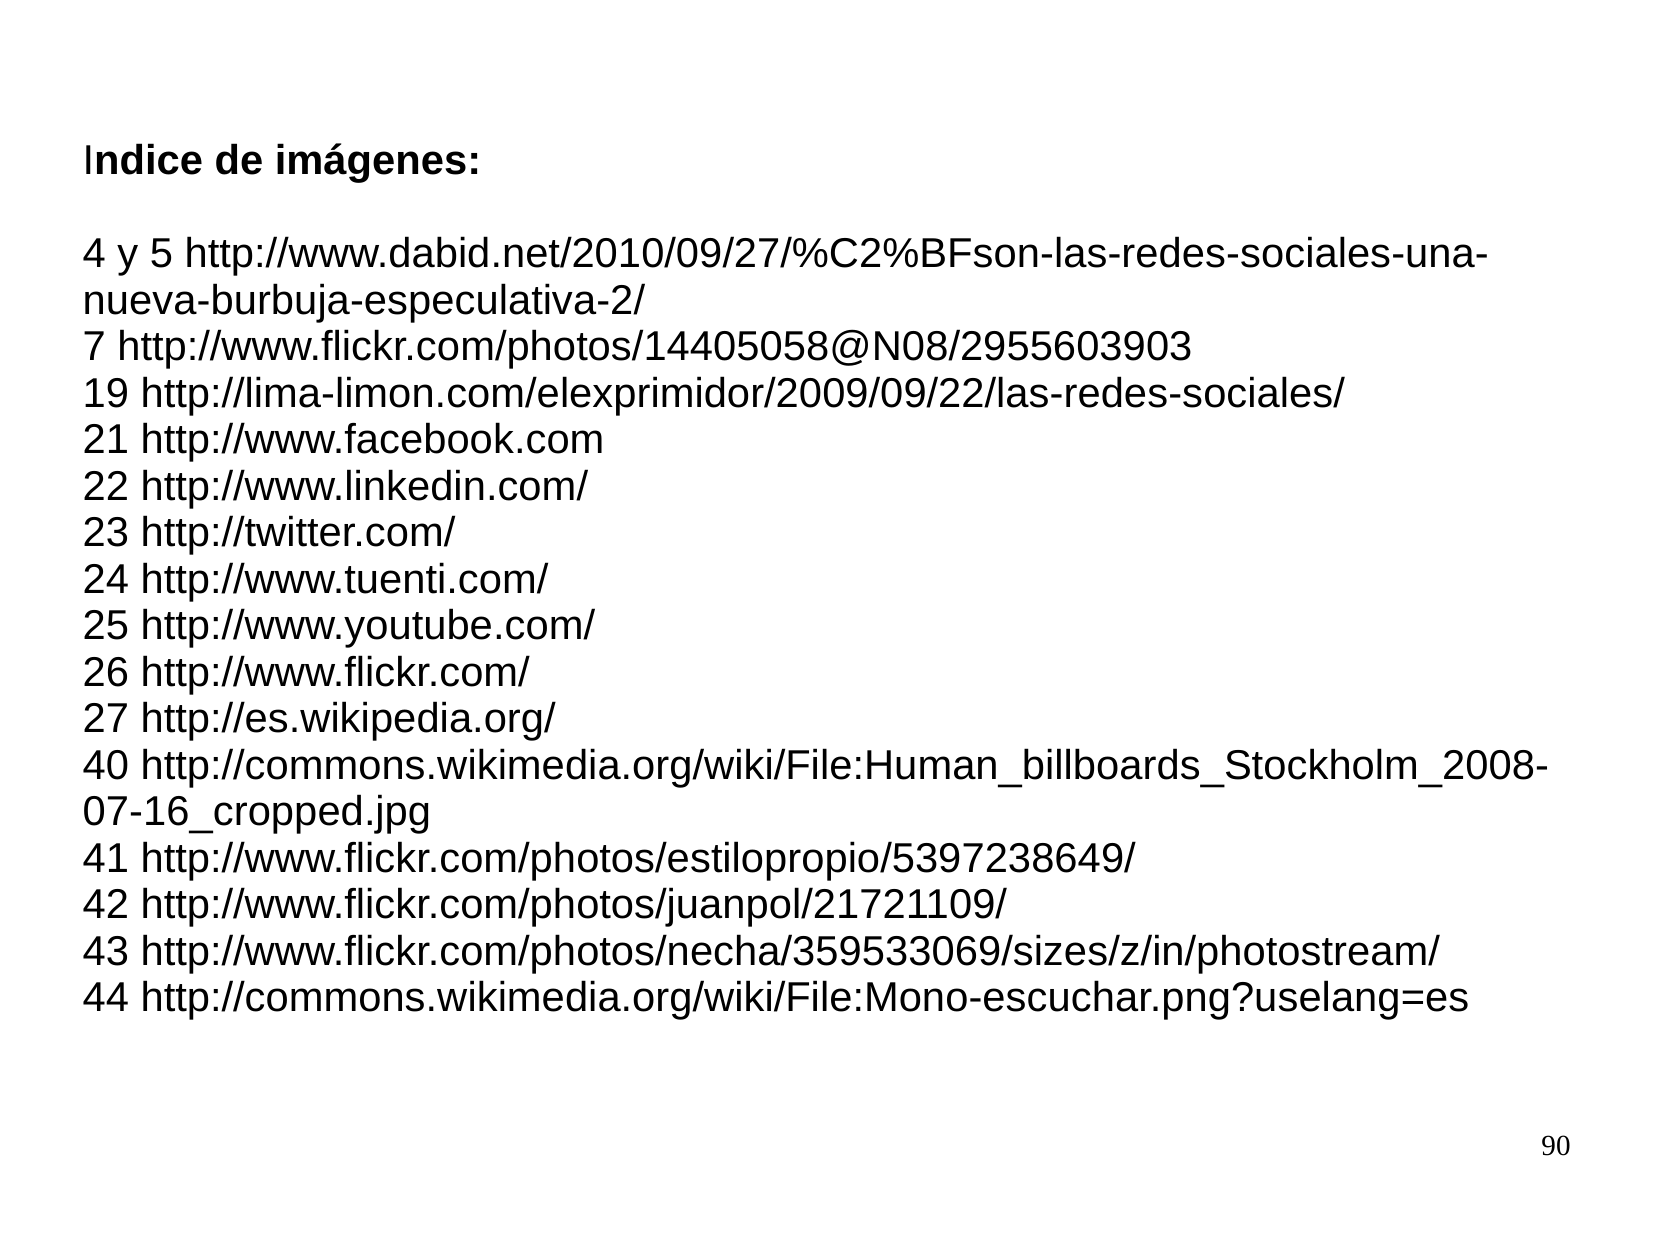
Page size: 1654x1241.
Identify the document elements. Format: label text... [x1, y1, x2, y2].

subtitle Indice de imágenes: 4 y 5 http://www.dabid.net/2010/09/27/%C2%BFson-las-redes-sociales-una-nueva-burbuja-especulativa-2/ 7 http://www.flickr.com/photos/14405058@N08/2955603903 19 http://lima-limon.com/elexprimidor/2009/09/22/las-redes-sociales/ 21 http://www.facebook.com 22 http://www.linkedin.com/ 23 http://twitter.com/ 24 http://www.tuenti.com/ 25 http://www.youtube.com/ 26 http://www.flickr.com/ 27 http://es.wikipedia.org/ 40 http://commons.wikimedia.org/wiki/File:Human_billboards_Stockholm_2008-07-16_cropped.jpg 41 http://www.flickr.com/photos/estilopropio/5397238649/ 42 http://www.flickr.com/photos/juanpol/21721109/ 43 http://www.flickr.com/photos/necha/359533069/sizes/z/in/photostream/ 44 http://commons.wikimedia.org/wiki/File:Mono-escuchar.png?uselang=es [82, 56, 1571, 1101]
